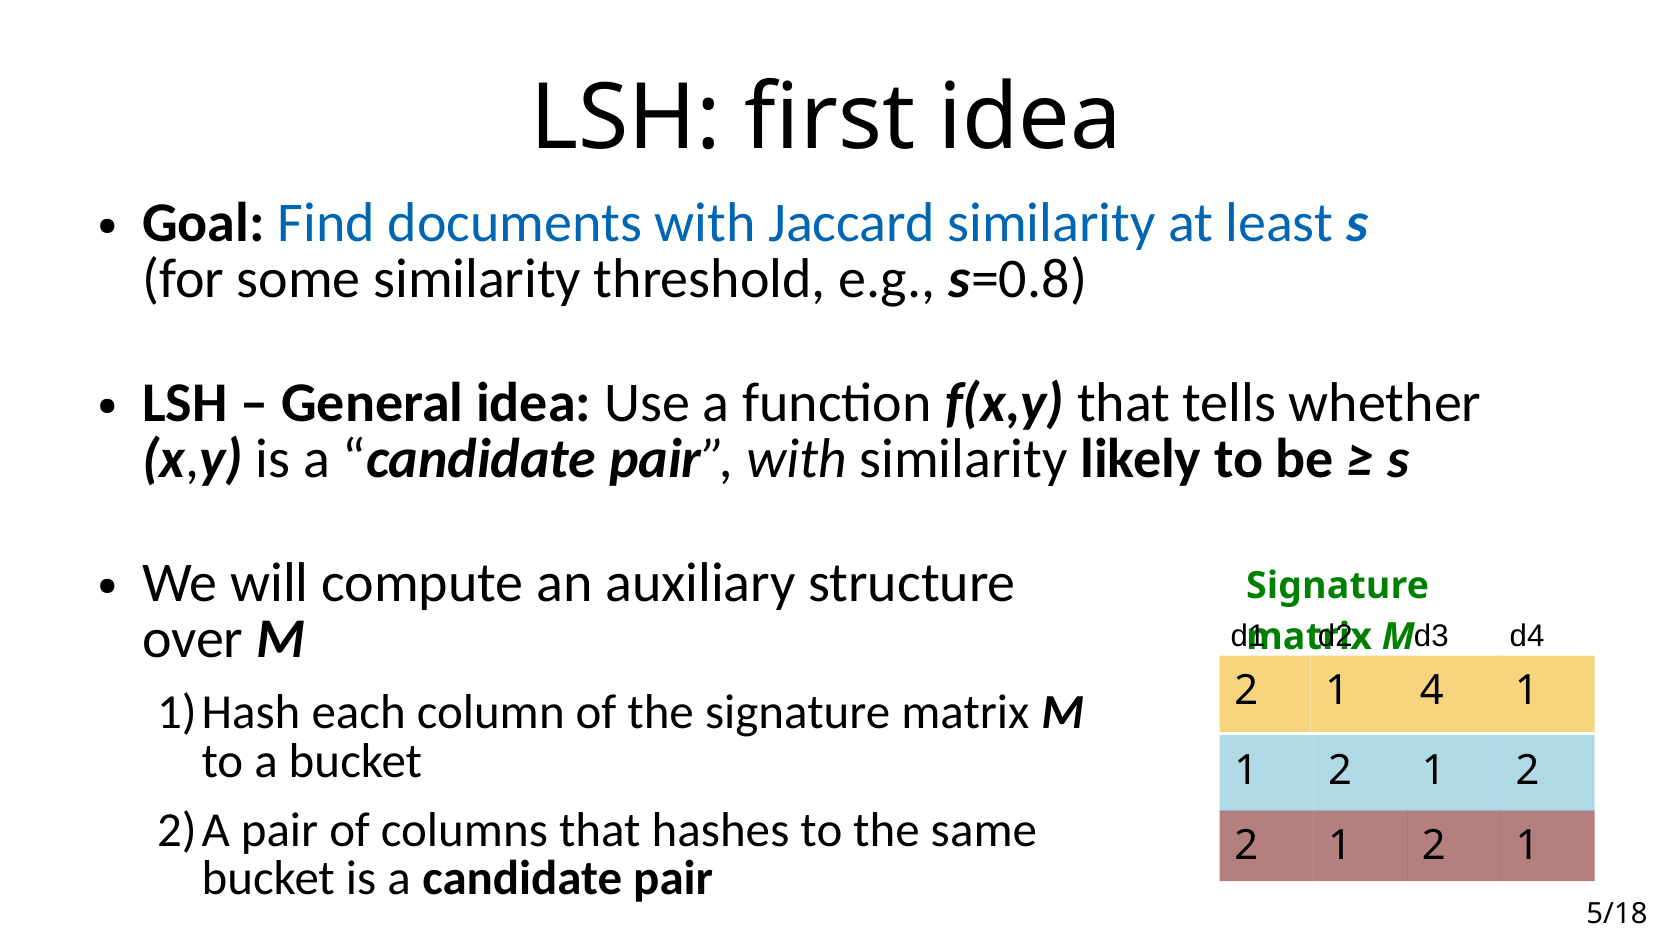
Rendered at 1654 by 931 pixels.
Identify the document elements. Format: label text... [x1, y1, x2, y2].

text_box 1 [1501, 812, 1595, 882]
text_box 4 [1406, 660, 1500, 732]
text_box 1 [1314, 812, 1408, 882]
text_box 2 [1408, 812, 1501, 882]
text_box d1 d2 d3 d4 [1207, 610, 1584, 660]
list Goal: Find documents with Jaccard similarity at least s (for some similarity threshold, e.g., s=0.8) LSH – General idea: Use a function f(x,y) that tells whether (x,y) is a “candidate pair”, with similarity likely to be ≥ s We will compute an auxiliary structure over M Hash each column of the signature matrix M to a bucket A pair of columns that hashes to the same bucket is a candidate pair [82, 199, 1571, 915]
text_box 2 [1501, 735, 1595, 812]
text_box 1 [1500, 655, 1595, 732]
text_box 2 [1219, 660, 1311, 732]
text_box Signature matrix M [1231, 550, 1573, 610]
title LSH: first idea [82, 1, 1571, 199]
text_box 2 [1219, 812, 1314, 882]
text_box 1 [1408, 735, 1501, 812]
text_box 1 [1219, 735, 1314, 812]
text_box 1 [1311, 660, 1406, 732]
text_box 2 [1314, 735, 1408, 812]
